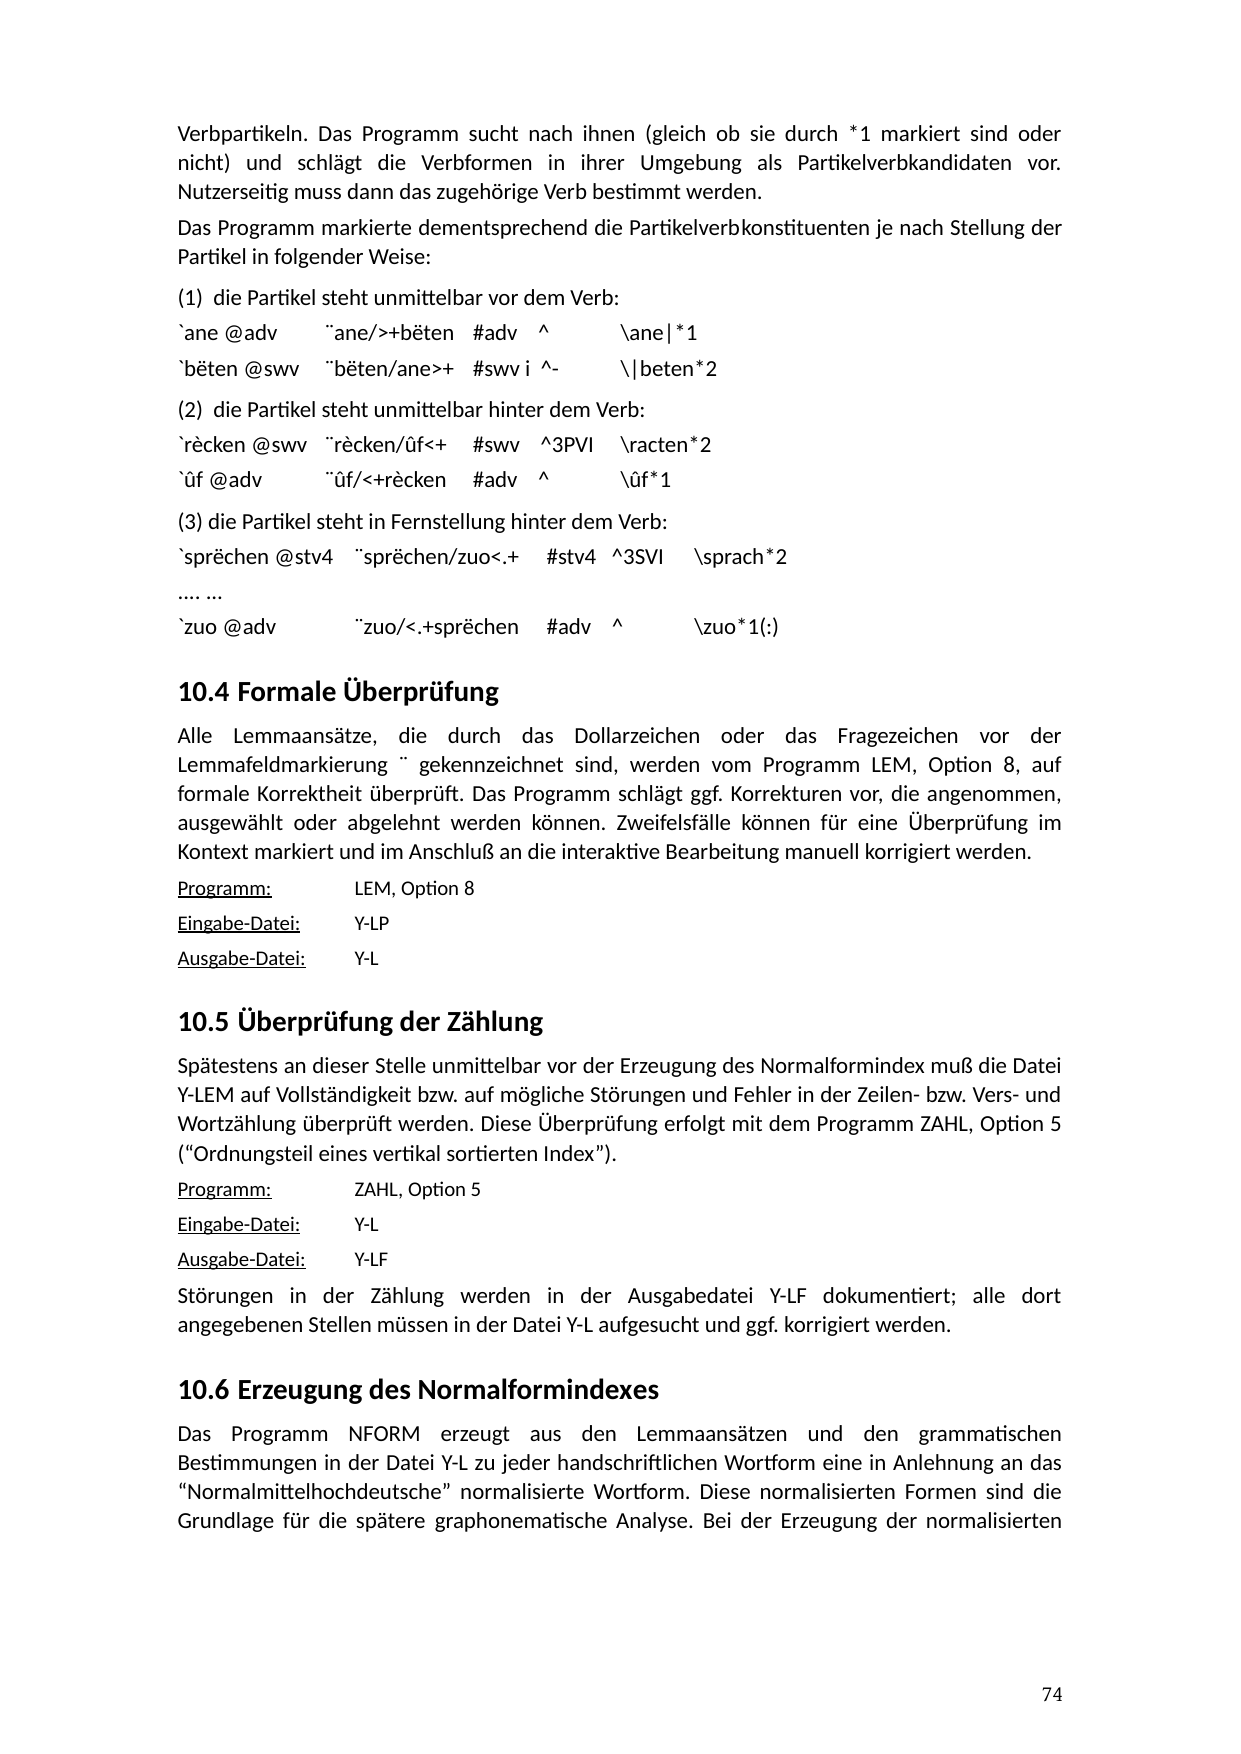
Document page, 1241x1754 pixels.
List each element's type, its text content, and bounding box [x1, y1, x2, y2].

text Spätestens an dieser Stelle unmittelbar vor der Erzeugung des Normalformindex muß die Datei Y-LEM auf Vollständigkeit bzw. auf mögliche Störungen und Fehler in der Zeilen- bzw. Vers- und Wortzählung überprüft werden. Diese Überprüfung erfolgt mit dem Programm ZAHL, Option 5 (“Ordnungsteil eines vertikal sortierten Index”). [177, 1050, 1063, 1167]
subtitle Überprüfung der Zählung [177, 1008, 1063, 1038]
list Ausgabe-Datei: Y-LF [177, 1243, 1063, 1272]
text `zuo @adv ¨zuo/<.+sprëchen #adv ^ \zuo*1(:) [177, 611, 1063, 641]
list Programm: ZAHL, Option 5 [177, 1173, 1063, 1202]
text `sprëchen @stv4 ¨sprëchen/zuo<.+ #stv4 ^3SVI \sprach*2 [177, 541, 1063, 570]
list Programm: LEM, Option 8 [177, 872, 1063, 901]
text (2) die Partikel steht unmittelbar hinter dem Verb: [177, 394, 1063, 423]
list Eingabe-Datei: Y-LP [177, 907, 1063, 936]
text Das Programm markierte dementsprechend die Partikelverb­konstituenten je nach Stellung der Partikel in folgender Weise: [177, 212, 1063, 270]
text Verbpartikeln. Das Programm sucht nach ihnen (gleich ob sie durch *1 markiert sind oder nicht) und schlägt die Verbformen in ihrer Umgebung als Partikelverbkandidaten vor. Nutzerseitig muss dann das zugehörige Verb bestimmt werden. [177, 118, 1063, 206]
list Eingabe-Datei: Y-L [177, 1208, 1063, 1237]
subtitle Formale Überprüfung [177, 678, 1063, 707]
text `ûf @adv ¨ûf/<+rècken #adv ^ \ûf*1 [177, 464, 1063, 494]
text `bëten @swv ¨bëten/ane>+ #swv i ^- \|beten*2 [177, 353, 1063, 382]
text Das Programm NFORM erzeugt aus den Lemmaansätzen und den grammatischen Bestimmungen in der Datei Y-L zu jeder handschriftlichen Wortform eine in Anlehnung an das “Normalmittelhochdeutsche” normalisierte Wortform. Diese normalisierten Formen sind die Grundlage für die spätere graphonematische Analyse. Bei der Erzeugung der normalisierten [177, 1418, 1063, 1534]
text (3) die Partikel steht in Fernstellung hinter dem Verb: [177, 506, 1063, 535]
text `rècken @swv ¨rècken/ûf<+ #swv ^3PVI \racten*2 [177, 429, 1063, 458]
text Alle Lemmaansätze, die durch das Dollarzeichen oder das Fragezeichen vor der Lemmafeldmarkierung ¨ gekennzeichnet sind, werden vom Programm LEM, Option 8, auf formale Korrektheit überprüft. Das Programm schlägt ggf. Korrekturen vor, die angenommen, ausgewählt oder abgelehnt werden können. Zweifelsfälle können für eine Überprüfung im Kontext markiert und im Anschluß an die interaktive Bearbeitung manuell korrigiert werden. [177, 720, 1063, 866]
text .... ... [177, 576, 1063, 606]
text (1) die Partikel steht unmittelbar vor dem Verb: [177, 282, 1063, 312]
text Störungen in der Zählung werden in der Ausgabedatei Y-LF dokumentiert; alle dort angegebenen Stellen müssen in der Datei Y-L aufgesucht und ggf. korrigiert werden. [177, 1280, 1063, 1339]
list Ausgabe-Datei: Y-L [177, 942, 1063, 971]
text `ane @adv ¨ane/>+bëten #adv ^ \ane|*1 [177, 317, 1063, 347]
subtitle Erzeugung des Normalformindexes [177, 1376, 1063, 1405]
